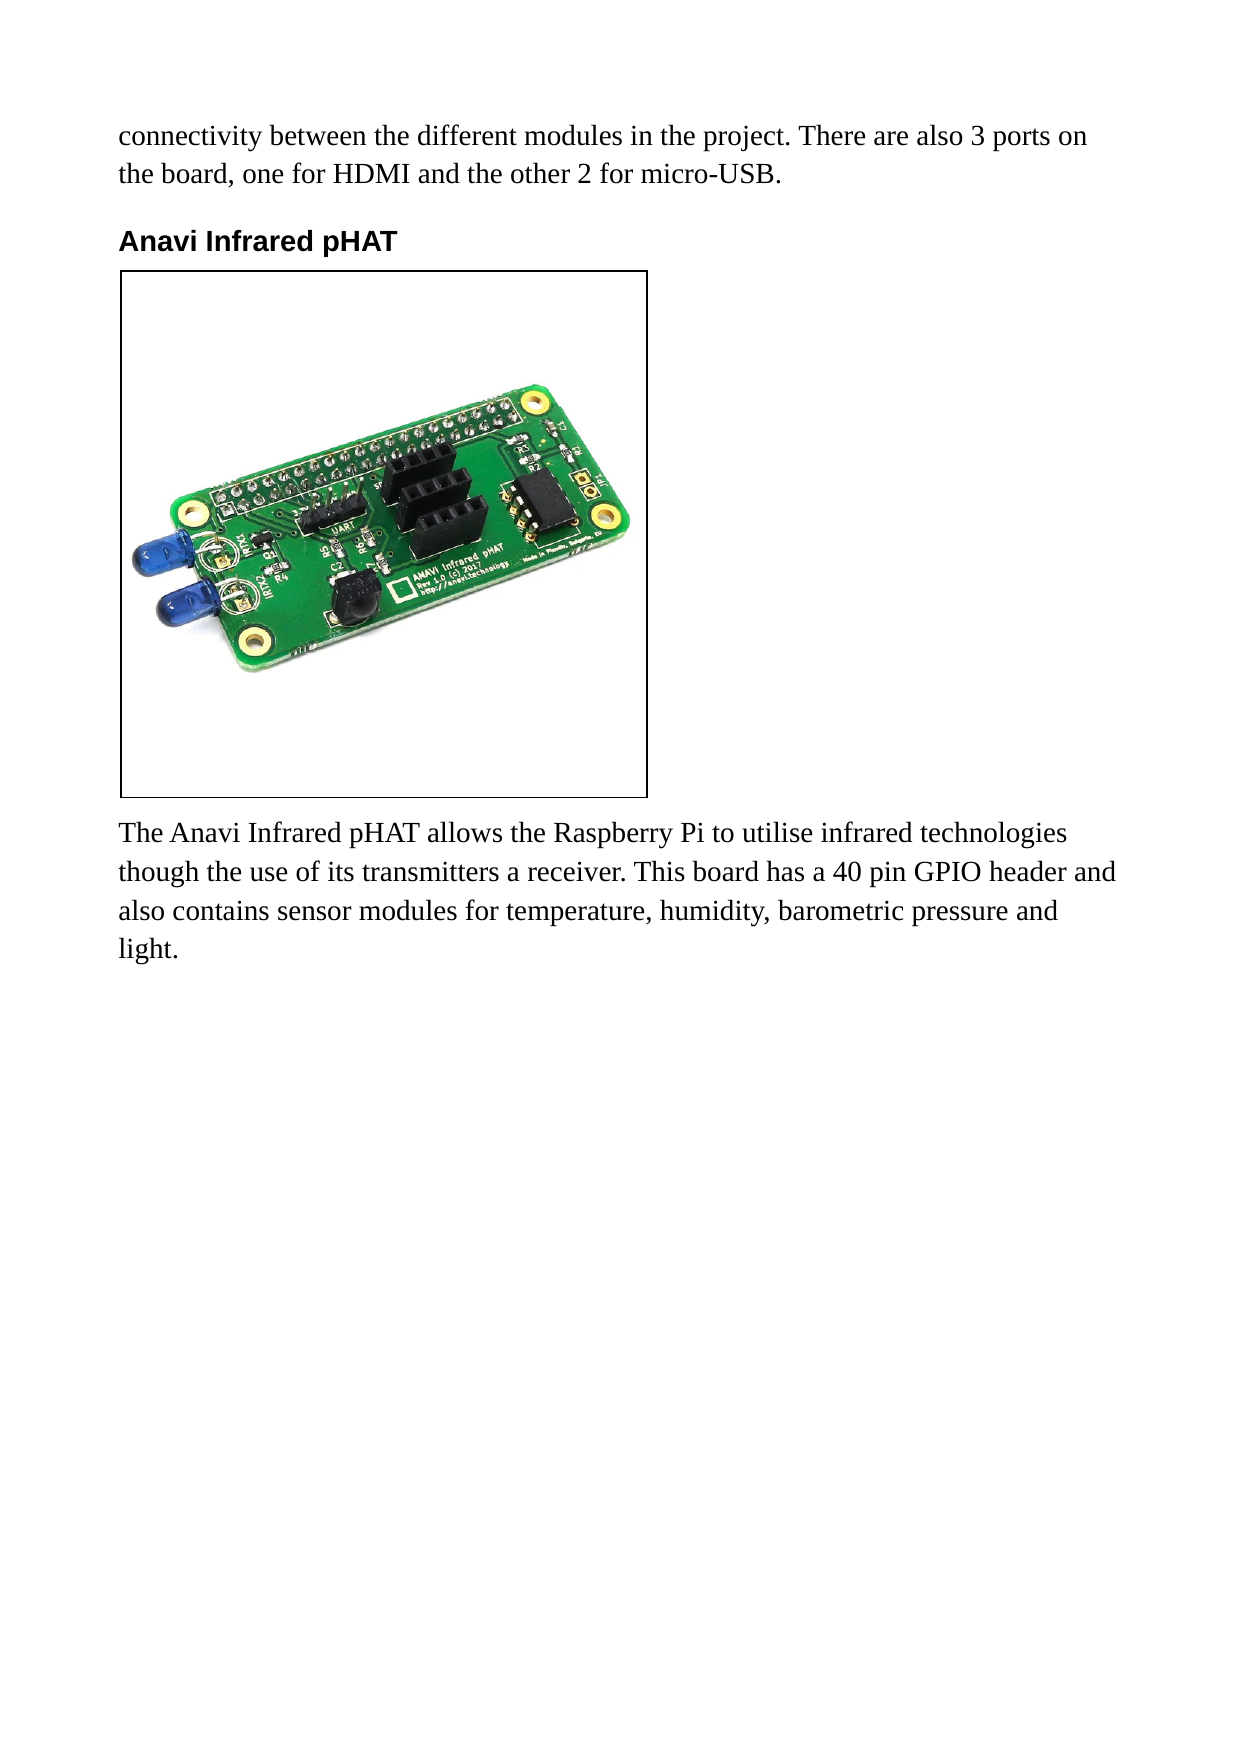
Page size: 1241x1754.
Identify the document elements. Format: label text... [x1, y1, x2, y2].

subtitle Anavi Infrared pHAT [118, 224, 1122, 258]
text The Anavi Infrared pHAT allows the Raspberry Pi to utilise infrared technologies though the use of its transmitters a receiver. This board has a 40 pin GPIO header and also contains sensor modules for temperature, humidity, barometric pressure and light. [118, 794, 1122, 965]
picture [124, 275, 644, 794]
text connectivity between the different modules in the project. There are also 3 ports on the board, one for HDMI and the other 2 for micro-USB. [118, 118, 1122, 190]
